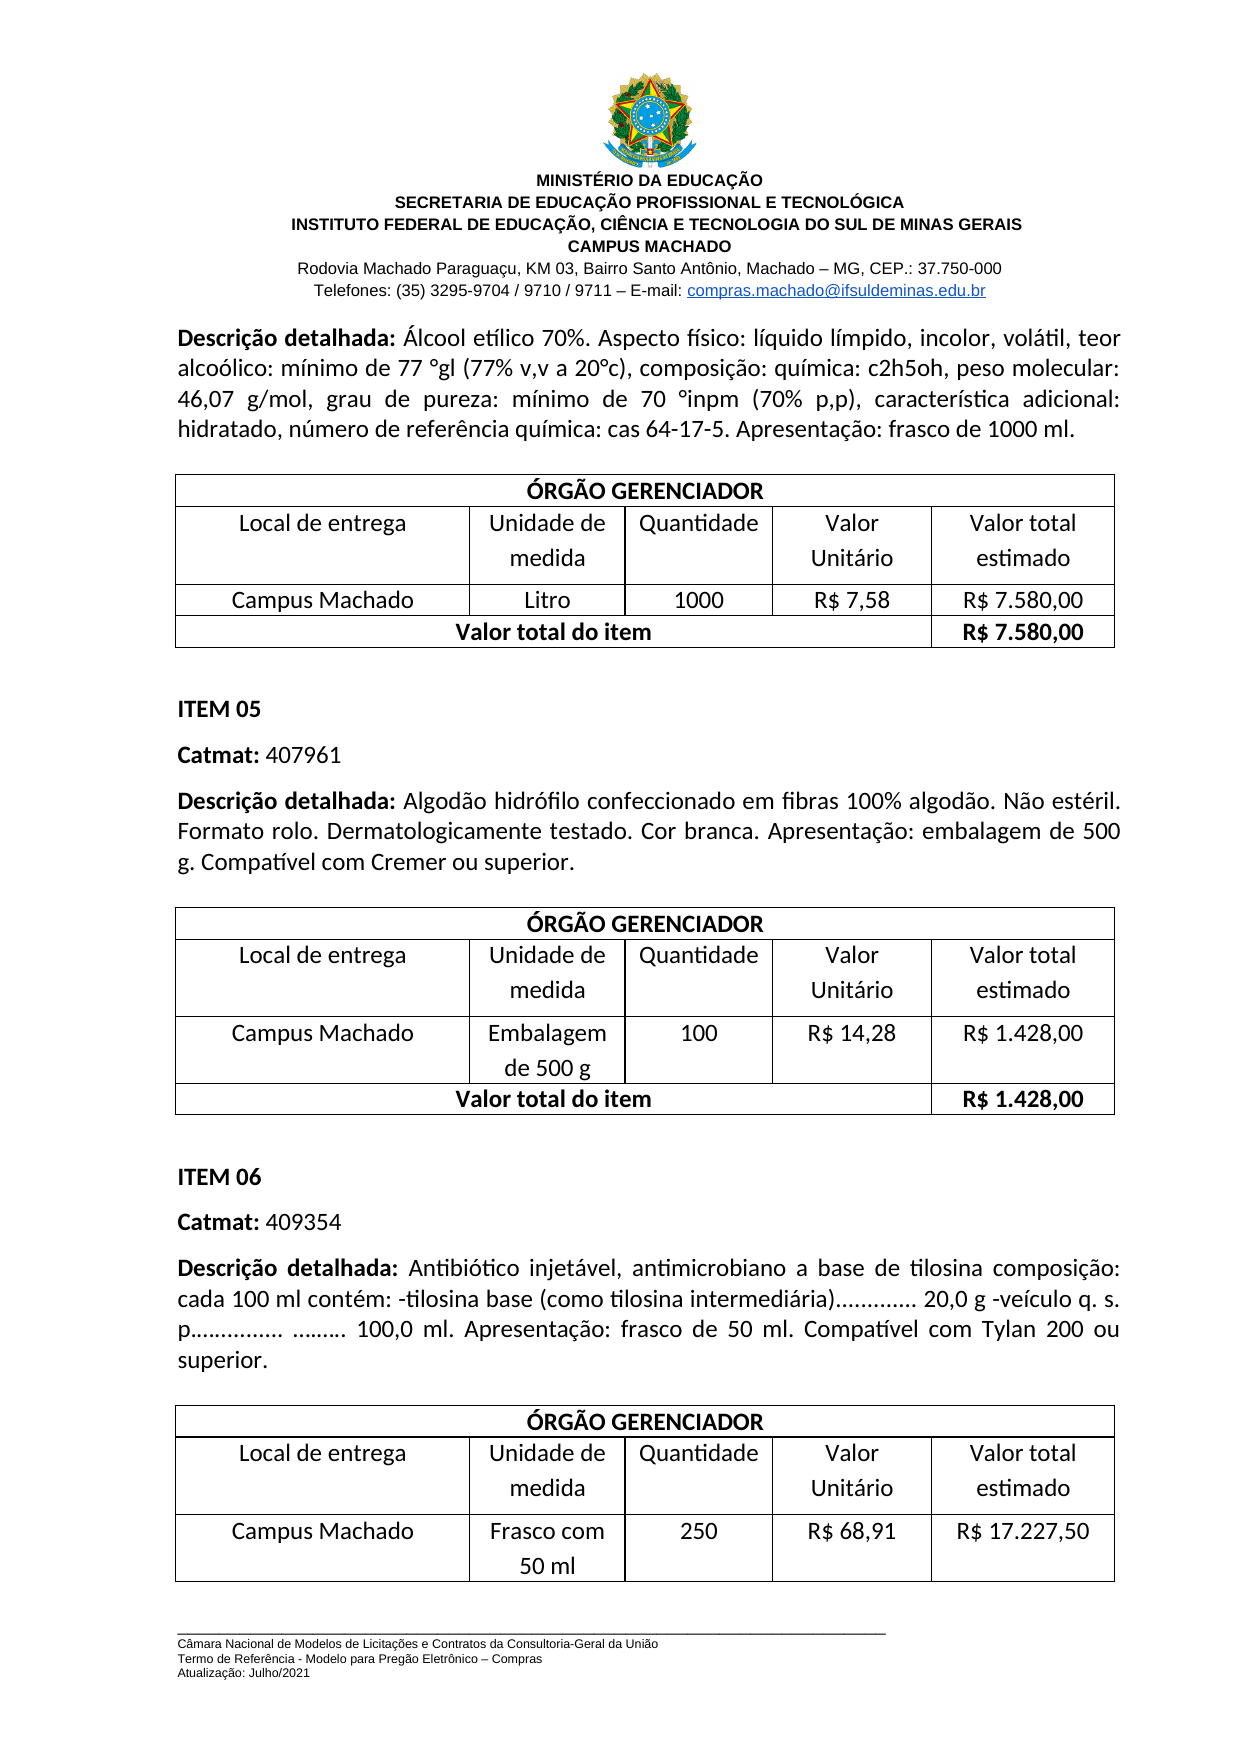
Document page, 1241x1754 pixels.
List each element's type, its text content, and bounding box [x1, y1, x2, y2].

table_header ÓRGÃO GERENCIADOR [176, 1406, 1114, 1436]
table_cell Valor total do item [176, 616, 931, 647]
text Descrição detalhada: Álcool etílico 70%. Aspecto físico: líquido límpido, incolor, volátil, teor alcoólico: mínimo de 77 °gl (77% v,v a 20°c), composição: química: c2h5oh, peso molecular: 46,07 g/mol, grau de pureza: mínimo de 70 °inpm (70% p,p), característica adicional: hidratado, número de referência química: cas 64-17-5. Apresentação: frasco de 1000 ml. [177, 322, 1122, 444]
table_cell Quantidade [626, 1438, 772, 1514]
table_cell R$ 68,91 [773, 1515, 931, 1581]
table_cell R$ 7,58 [773, 585, 931, 615]
table_cell Valor Unitário [773, 1438, 931, 1514]
table_cell Valor Unitário [773, 507, 931, 583]
table_cell Quantidade [626, 940, 772, 1016]
text Descrição detalhada: Antibiótico injetável, antimicrobiano a base de tilosina composição: cada 100 ml contém: -tilosina base (como tilosina intermediária)............. 20,0 g -veículo q. s. p.…........... ….….. 100,0 ml. Apresentação: frasco de 50 ml. Compatível com Tylan 200 ou superior. [177, 1252, 1122, 1374]
table_cell R$ 7.580,00 [932, 585, 1114, 615]
text Catmat: 409354 [177, 1207, 1122, 1237]
table_cell Unidade de medida [470, 940, 624, 1016]
table_cell 100 [626, 1017, 772, 1082]
table_cell Frasco com 50 ml [470, 1515, 624, 1581]
table_cell R$ 1.428,00 [932, 1084, 1114, 1114]
table_cell R$ 7.580,00 [932, 616, 1114, 647]
text Catmat: 407961 [177, 739, 1122, 769]
table_cell Campus Machado [176, 585, 469, 615]
table_cell R$ 17.227,50 [932, 1515, 1114, 1581]
table_cell Campus Machado [176, 1515, 469, 1581]
table_cell Valor Unitário [773, 940, 931, 1016]
table_cell Local de entrega [176, 507, 469, 583]
table_cell Unidade de medida [470, 507, 624, 583]
table_cell Unidade de medida [470, 1438, 624, 1514]
table_cell 250 [626, 1515, 772, 1581]
picture [603, 73, 697, 168]
table_cell Valor total estimado [932, 1438, 1114, 1514]
text ITEM 05 [177, 693, 1122, 724]
text Descrição detalhada: Algodão hidrófilo confeccionado em fibras 100% algodão. Não estéril. Formato rolo. Dermatologicamente testado. Cor branca. Apresentação: embalagem de 500 g. Compatível com Cremer ou superior. [177, 785, 1122, 876]
text ITEM 06 [177, 1161, 1122, 1191]
table_cell Local de entrega [176, 1438, 469, 1514]
table_cell Valor total do item [176, 1084, 931, 1114]
table_cell Quantidade [626, 507, 772, 583]
table_cell 1000 [626, 585, 772, 615]
table_cell Embalagem de 500 g [470, 1017, 624, 1082]
table_cell R$ 14,28 [773, 1017, 931, 1082]
table_cell Valor total estimado [932, 940, 1114, 1016]
table_cell Campus Machado [176, 1017, 469, 1082]
table_cell Valor total estimado [932, 507, 1114, 583]
table_header ÓRGÃO GERENCIADOR [176, 475, 1114, 506]
picture [643, 163, 658, 168]
table_cell Litro [470, 585, 624, 615]
table_cell R$ 1.428,00 [932, 1017, 1114, 1082]
picture [669, 149, 680, 155]
table_cell Local de entrega [176, 940, 469, 1016]
table_header ÓRGÃO GERENCIADOR [176, 908, 1114, 938]
